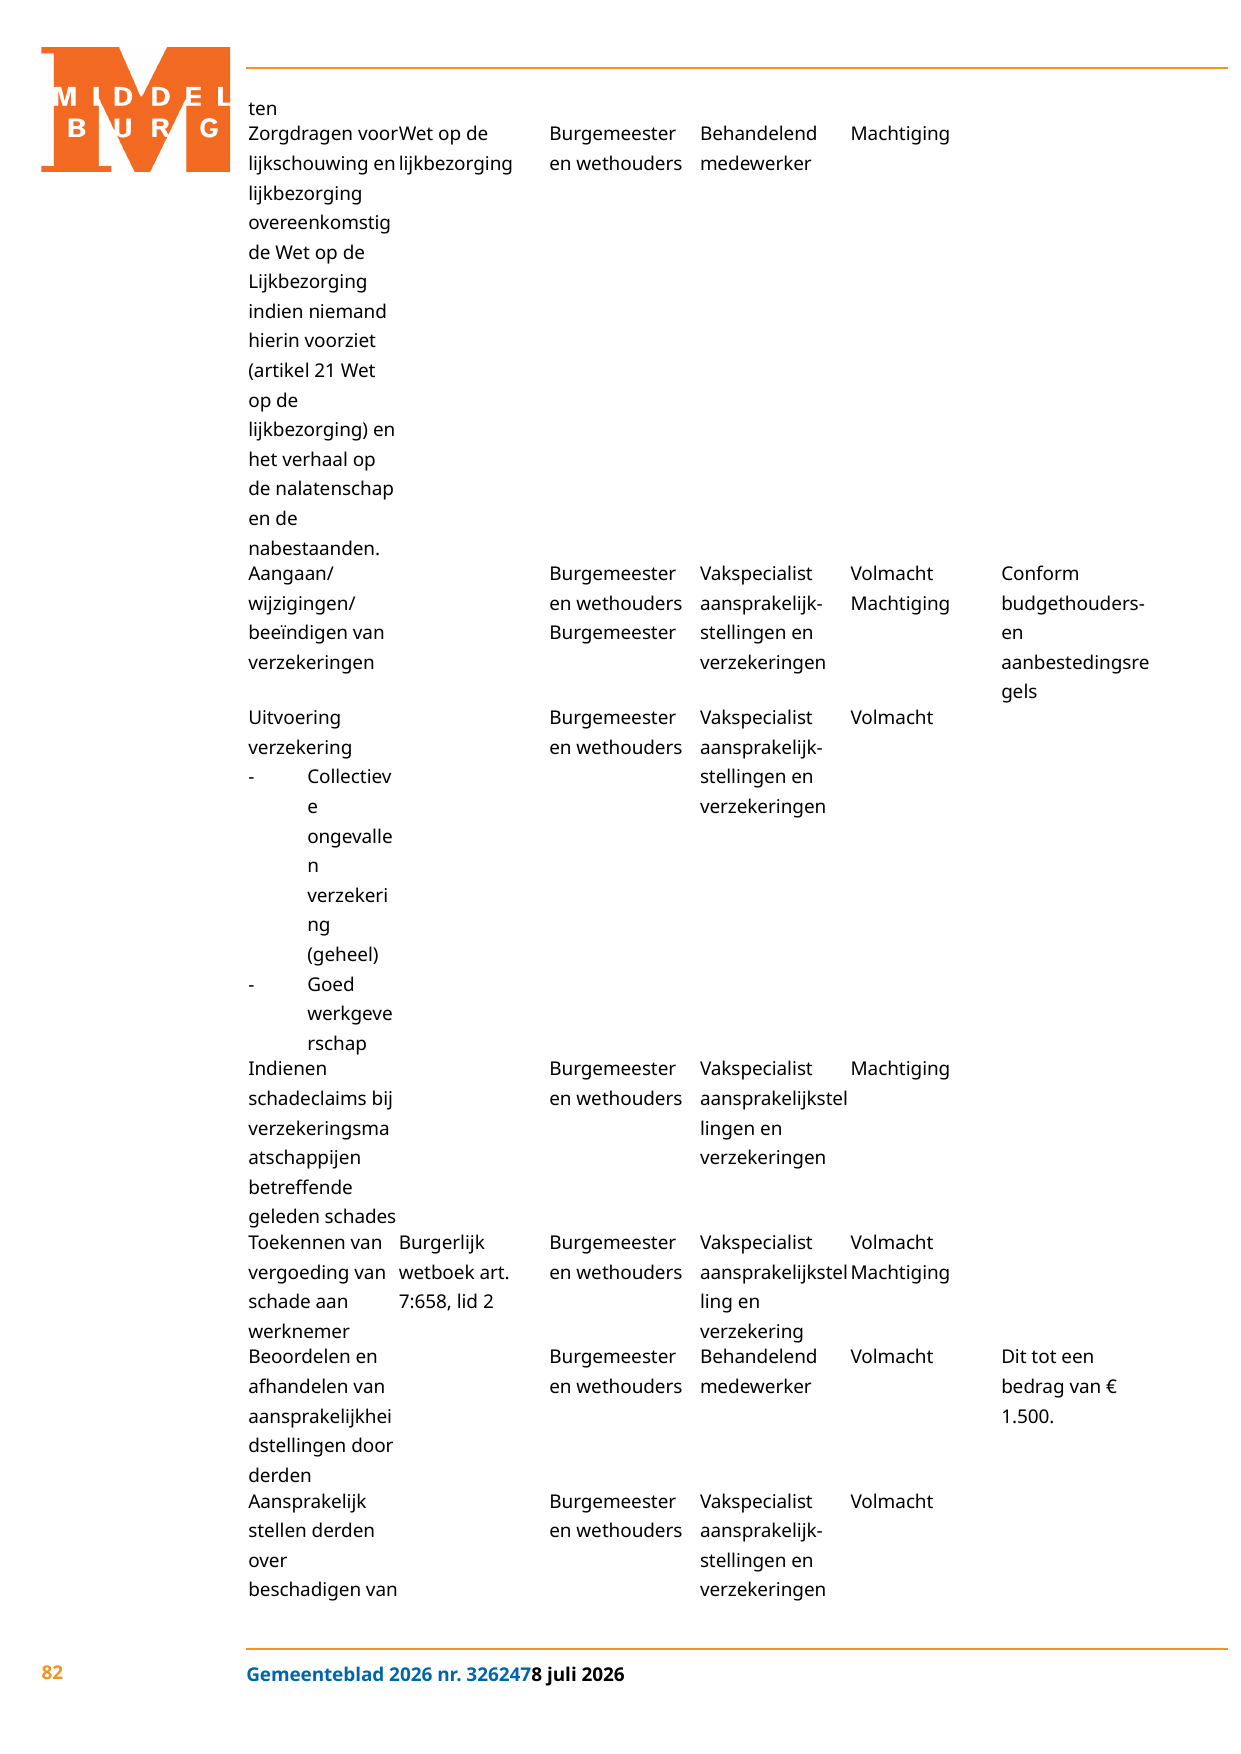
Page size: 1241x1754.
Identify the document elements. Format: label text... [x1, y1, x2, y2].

table_cell [700, 95, 850, 121]
table_cell Burgemeester en wethouders [549, 705, 700, 1056]
table_cell Machtiging [850, 121, 1001, 560]
table_cell Behandelend medewerker [700, 1344, 850, 1488]
table_cell [1001, 1056, 1152, 1229]
table_cell ten [248, 95, 398, 121]
table_cell Burgemeester en wethouders [549, 1056, 700, 1229]
table_cell Machtiging [850, 1056, 1001, 1229]
table_cell [850, 95, 1001, 121]
table_cell Volmacht [850, 705, 1001, 1056]
table_cell [1001, 1229, 1152, 1344]
table_cell [1001, 95, 1152, 121]
table_cell Vakspecialist aansprakelijkstellingen en verzekeringen [700, 1056, 850, 1229]
table_cell [1001, 705, 1152, 1056]
table_cell Aangaan/wijzigingen/beeïndigen van verzekeringen [248, 560, 398, 704]
table_cell [399, 705, 549, 1056]
picture [41, 47, 231, 172]
table_cell Dit tot een bedrag van € 1.500. [1001, 1344, 1152, 1488]
table_cell Burgerlijk wetboek art. 7:658, lid 2 [399, 1229, 549, 1344]
table_cell Behandelend medewerker [700, 121, 850, 560]
table_cell [1001, 121, 1152, 560]
table_cell [549, 95, 700, 121]
table_cell [399, 95, 549, 121]
table_cell Volmacht Machtiging [850, 1229, 1001, 1344]
table_cell Burgemeester en wethouders [549, 1344, 700, 1488]
table_cell Vakspecialist aansprakelijk-stellingen en verzekeringen [700, 560, 850, 704]
table_cell Burgemeester en wethouders Burgemeester [549, 560, 700, 704]
table_cell Zorgdragen voor lijkschouwing en lijkbezorging overeenkomstig de Wet op de Lijkbezorging indien niemand hierin voorziet (artikel 21 Wet op de lijkbezorging) en het verhaal op de nalatenschap en de nabestaanden. [248, 121, 398, 560]
table_cell Vakspecialist aansprakelijkstelling en verzekering [700, 1229, 850, 1344]
table_cell Burgemeester en wethouders [549, 1229, 700, 1344]
table_cell Aansprakelijk stellen derden over beschadigen van [248, 1488, 398, 1602]
table_cell [1001, 1488, 1152, 1602]
table_cell Volmacht [850, 1488, 1001, 1602]
table_cell Burgemeester en wethouders [549, 1488, 700, 1602]
table_cell Vakspecialist aansprakelijk-stellingen en verzekeringen [700, 705, 850, 1056]
table_cell Indienen schadeclaims bij verzekeringsmaatschappijen betreffende geleden schades [248, 1056, 398, 1229]
table_cell [399, 560, 549, 704]
table_cell Burgemeester en wethouders [549, 121, 700, 560]
table_cell Volmacht Machtiging [850, 560, 1001, 704]
table_cell [399, 1056, 549, 1229]
table_cell Toekennen van vergoeding van schade aan werknemer [248, 1229, 398, 1344]
table_cell Volmacht [850, 1344, 1001, 1488]
table_cell Conform budgethouders- en aanbestedingsregels [1001, 560, 1152, 704]
table_cell Wet op de lijkbezorging [399, 121, 549, 560]
table_cell Vakspecialist aansprakelijk-stellingen en verzekeringen [700, 1488, 850, 1602]
table_cell [399, 1488, 549, 1602]
table_cell Beoordelen en afhandelen van aansprakelijkheidstellingen door derden [248, 1344, 398, 1488]
table_cell Uitvoering verzekering Collectieve ongevallen verzekering (geheel) Goed werkgeverschap [248, 705, 398, 1056]
table_cell [399, 1344, 549, 1488]
